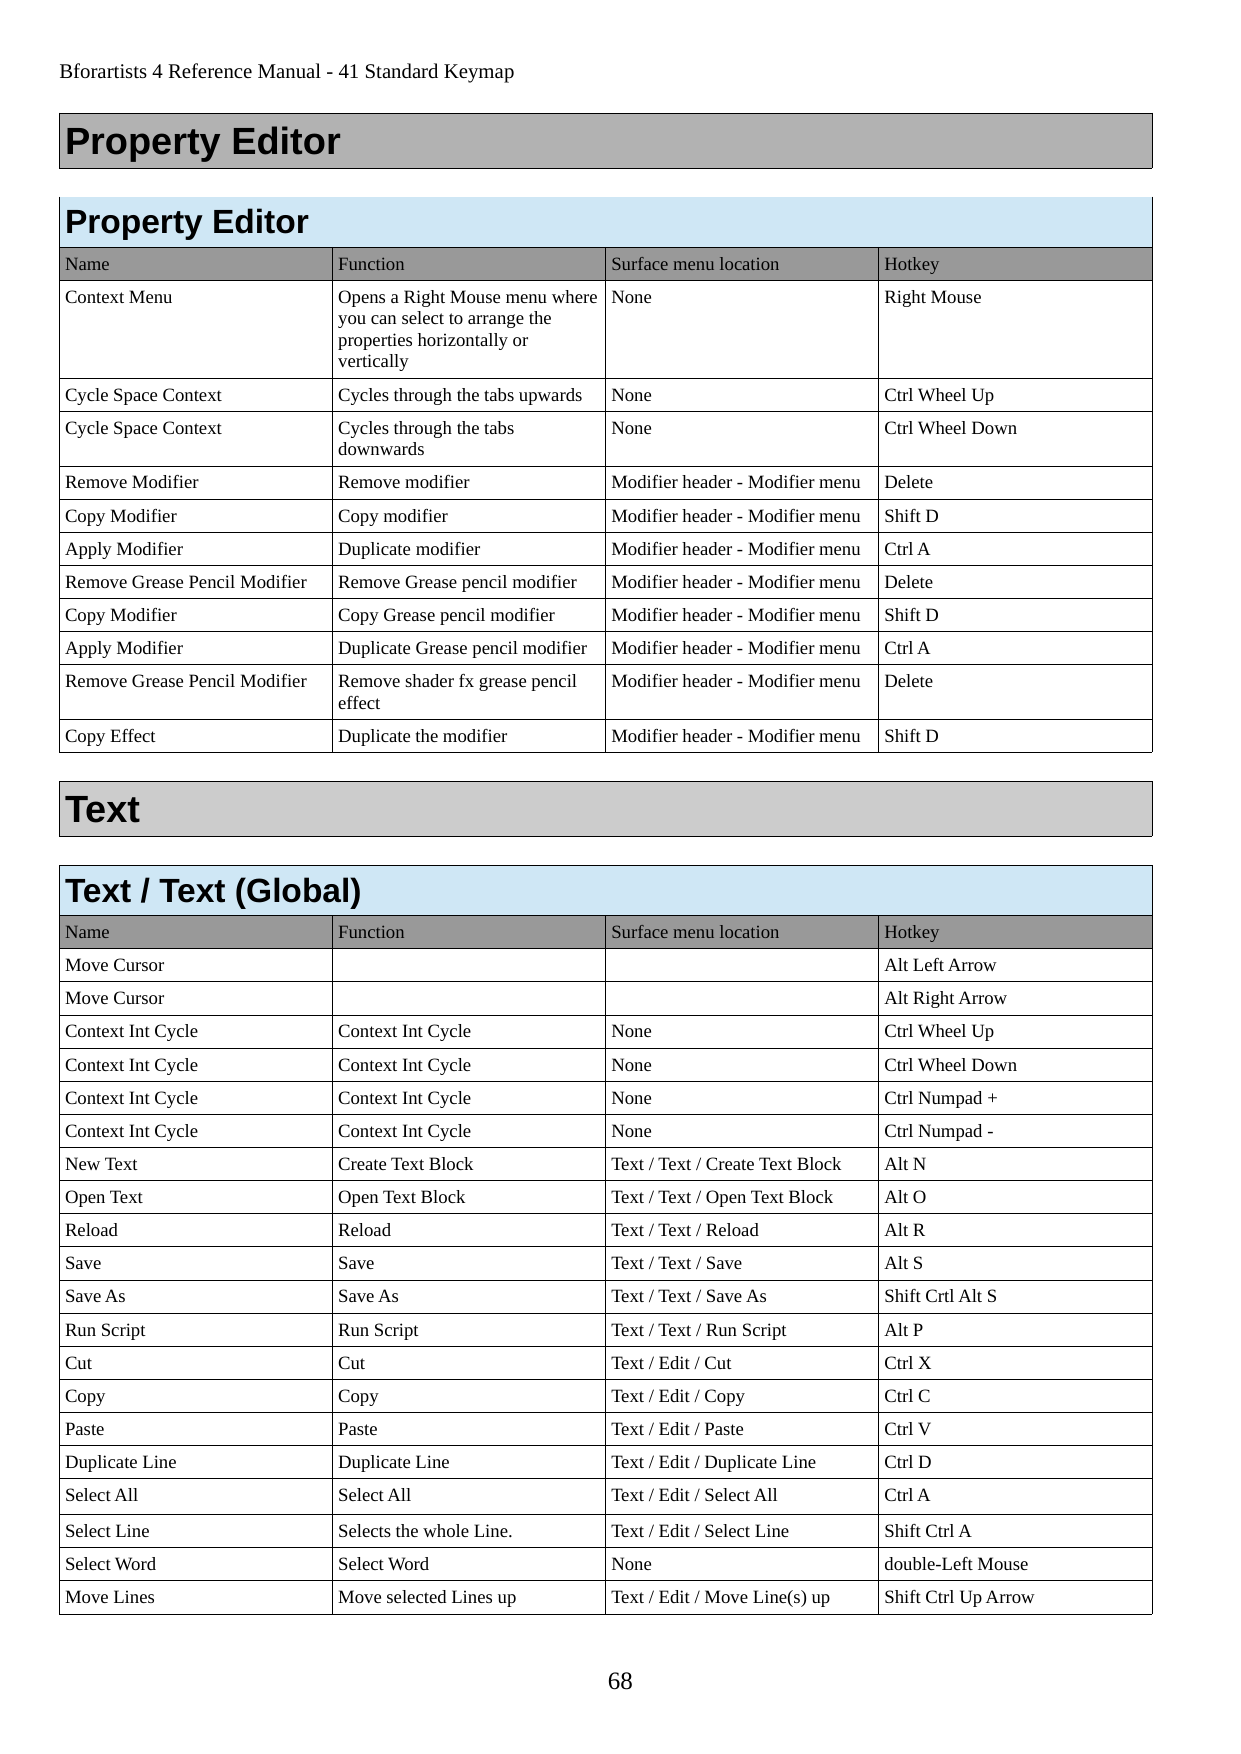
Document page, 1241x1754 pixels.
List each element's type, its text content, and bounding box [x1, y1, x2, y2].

table_cell Shift Crtl Alt S [879, 1281, 1152, 1313]
table_cell [333, 949, 605, 981]
table_cell Text / Text / Reload [606, 1214, 878, 1246]
table_cell Cut [60, 1347, 332, 1379]
table_cell Modifier header - Modifier menu [606, 665, 878, 719]
table_cell Shift D [879, 599, 1152, 631]
table_cell Select Line [60, 1515, 332, 1547]
table_cell Modifier header - Modifier menu [606, 599, 878, 631]
table_cell Paste [60, 1413, 332, 1445]
table_cell Right Mouse [879, 281, 1152, 378]
table_header Text [60, 782, 1152, 836]
table_cell Cut [333, 1347, 605, 1379]
table_cell Context Int Cycle [333, 1115, 605, 1147]
table_cell Copy Effect [60, 720, 332, 752]
table_cell Ctrl A [879, 632, 1152, 664]
table_cell Text / Edit / Cut [606, 1347, 878, 1379]
table_cell Create Text Block [333, 1148, 605, 1180]
table_cell Apply Modifier [60, 533, 332, 565]
table_cell Modifier header - Modifier menu [606, 467, 878, 499]
table_cell Copy Grease pencil modifier [333, 599, 605, 631]
table_cell Run Script [333, 1314, 605, 1346]
table_cell Ctrl Wheel Down [879, 1049, 1152, 1081]
table_cell Ctrl A [879, 533, 1152, 565]
table_cell Select Word [60, 1548, 332, 1580]
table_cell Ctrl A [879, 1479, 1152, 1514]
table_cell Context Int Cycle [60, 1082, 332, 1114]
table_cell Delete [879, 665, 1152, 719]
table_cell Alt P [879, 1314, 1152, 1346]
table_header Property Editor [60, 197, 1152, 247]
table_cell Context Int Cycle [333, 1082, 605, 1114]
table_cell Cycle Space Context [60, 379, 332, 411]
table_cell Move Cursor [60, 982, 332, 1014]
table_cell Surface menu location [606, 248, 878, 280]
table_cell Select All [333, 1479, 605, 1514]
table_cell None [606, 1548, 878, 1580]
table_cell Ctrl X [879, 1347, 1152, 1379]
table_cell Remove modifier [333, 467, 605, 499]
table_cell Modifier header - Modifier menu [606, 632, 878, 664]
table_cell Selects the whole Line. [333, 1515, 605, 1547]
table_cell Hotkey [879, 248, 1152, 280]
table_cell Context Int Cycle [60, 1016, 332, 1048]
table_cell Copy modifier [333, 500, 605, 532]
table_cell Text / Edit / Select All [606, 1479, 878, 1514]
table_cell Cycles through the tabs downwards [333, 412, 605, 466]
table_cell Run Script [60, 1314, 332, 1346]
table_cell Reload [60, 1214, 332, 1246]
table_cell Modifier header - Modifier menu [606, 720, 878, 752]
table_cell Apply Modifier [60, 632, 332, 664]
table_cell Copy [60, 1380, 332, 1412]
table_cell Ctrl Wheel Up [879, 379, 1152, 411]
table_cell Duplicate Line [60, 1446, 332, 1478]
table_cell Modifier header - Modifier menu [606, 533, 878, 565]
table_cell Cycle Space Context [60, 412, 332, 466]
table_cell Opens a Right Mouse menu where you can select to arrange the properties horizontally or vertically [333, 281, 605, 378]
table_cell Text / Edit / Duplicate Line [606, 1446, 878, 1478]
table_cell Select Word [333, 1548, 605, 1580]
table_cell Reload [333, 1214, 605, 1246]
table_cell Cycles through the tabs upwards [333, 379, 605, 411]
table_cell Duplicate the modifier [333, 720, 605, 752]
table_cell Ctrl Wheel Up [879, 1016, 1152, 1048]
table_cell Text / Text / Open Text Block [606, 1181, 878, 1213]
table_cell Surface menu location [606, 916, 878, 948]
table_cell Ctrl Numpad + [879, 1082, 1152, 1114]
table_cell None [606, 1049, 878, 1081]
table_cell Text / Edit / Paste [606, 1413, 878, 1445]
table_cell Move Lines [60, 1581, 332, 1613]
table_cell Shift Ctrl Up Arrow [879, 1581, 1152, 1613]
table_cell Text / Text / Create Text Block [606, 1148, 878, 1180]
table_cell [606, 982, 878, 1014]
table_cell Save As [60, 1281, 332, 1313]
table_cell Ctrl D [879, 1446, 1152, 1478]
table_cell Modifier header - Modifier menu [606, 566, 878, 598]
table_cell Remove Modifier [60, 467, 332, 499]
table_cell Duplicate modifier [333, 533, 605, 565]
table_cell Move selected Lines up [333, 1581, 605, 1613]
table_cell Context Int Cycle [60, 1115, 332, 1147]
table_cell Text / Text / Run Script [606, 1314, 878, 1346]
table_header Text / Text (Global) [60, 866, 1152, 915]
table_cell Shift D [879, 500, 1152, 532]
table_cell Ctrl C [879, 1380, 1152, 1412]
table_cell double-Left Mouse [879, 1548, 1152, 1580]
table_cell Copy Modifier [60, 599, 332, 631]
table_cell Ctrl V [879, 1413, 1152, 1445]
table_cell Alt O [879, 1181, 1152, 1213]
table_cell Text / Edit / Select Line [606, 1515, 878, 1547]
table_cell Duplicate Line [333, 1446, 605, 1478]
table_cell Remove Grease pencil modifier [333, 566, 605, 598]
table_cell [606, 949, 878, 981]
table_cell Context Int Cycle [333, 1049, 605, 1081]
table_cell Remove shader fx grease pencil effect [333, 665, 605, 719]
table_cell Text / Edit / Copy [606, 1380, 878, 1412]
table_cell Text / Edit / Move Line(s) up [606, 1581, 878, 1613]
table_cell Ctrl Numpad - [879, 1115, 1152, 1147]
table_cell Copy Modifier [60, 500, 332, 532]
table_cell Move Cursor [60, 949, 332, 981]
table_cell None [606, 412, 878, 466]
table_cell Ctrl Wheel Down [879, 412, 1152, 466]
table_cell Alt S [879, 1247, 1152, 1279]
table_cell [333, 982, 605, 1014]
table_cell Open Text [60, 1181, 332, 1213]
table_cell Context Menu [60, 281, 332, 378]
table_cell Text / Text / Save [606, 1247, 878, 1279]
table_cell Function [333, 916, 605, 948]
table_cell Copy [333, 1380, 605, 1412]
table_cell Save [60, 1247, 332, 1279]
table_cell Alt Right Arrow [879, 982, 1152, 1014]
table_header Property Editor [60, 114, 1152, 168]
table_cell None [606, 1082, 878, 1114]
table_cell Modifier header - Modifier menu [606, 500, 878, 532]
table_cell Shift Ctrl A [879, 1515, 1152, 1547]
table_cell Alt R [879, 1214, 1152, 1246]
table_cell Context Int Cycle [60, 1049, 332, 1081]
table_cell Shift D [879, 720, 1152, 752]
table_cell None [606, 379, 878, 411]
table_cell Remove Grease Pencil Modifier [60, 566, 332, 598]
table_cell Paste [333, 1413, 605, 1445]
table_cell Function [333, 248, 605, 280]
table_cell None [606, 1115, 878, 1147]
table_cell Alt N [879, 1148, 1152, 1180]
table_cell Select All [60, 1479, 332, 1514]
table_cell Name [60, 248, 332, 280]
table_cell Save As [333, 1281, 605, 1313]
table_cell Text / Text / Save As [606, 1281, 878, 1313]
table_cell None [606, 281, 878, 378]
table_cell Duplicate Grease pencil modifier [333, 632, 605, 664]
table_cell Open Text Block [333, 1181, 605, 1213]
table_cell Delete [879, 467, 1152, 499]
table_cell Alt Left Arrow [879, 949, 1152, 981]
table_cell Name [60, 916, 332, 948]
table_cell Hotkey [879, 916, 1152, 948]
table_cell None [606, 1016, 878, 1048]
table_cell Context Int Cycle [333, 1016, 605, 1048]
table_cell New Text [60, 1148, 332, 1180]
table_cell Save [333, 1247, 605, 1279]
table_cell Remove Grease Pencil Modifier [60, 665, 332, 719]
table_cell Delete [879, 566, 1152, 598]
